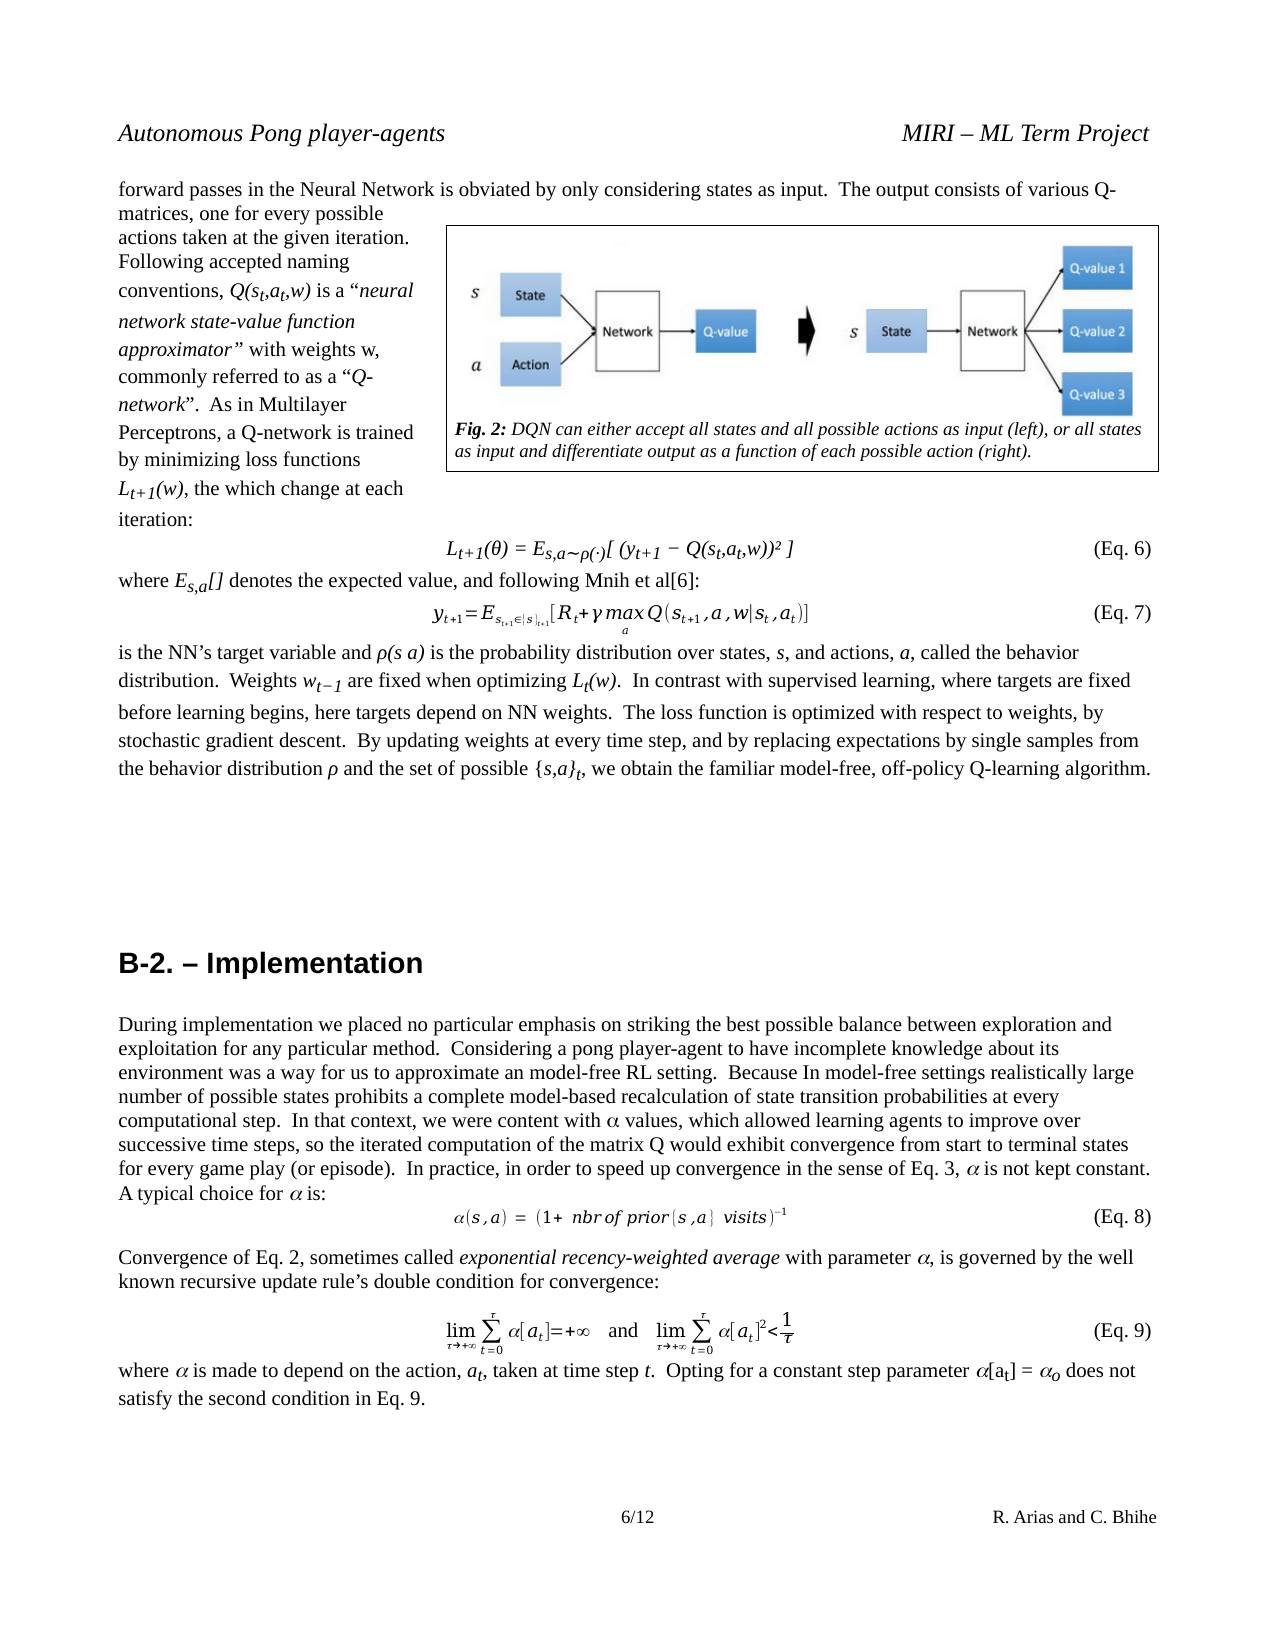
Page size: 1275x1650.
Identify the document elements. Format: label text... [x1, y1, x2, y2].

text and (Eq. 9) where α is made to depend on the action, at, taken at time step t. Opting for a constant step parameter α[at] = αo does not satisfy the second condition in Eq. 9. [118, 1309, 1157, 1410]
text Fig. 2: DQN can either accept all states and all possible actions as input (left), or all states as input and differentiate output as a function of each possible action (right). [454, 234, 1149, 461]
text During implementation we placed no particular emphasis on striking the best possible balance between exploration and exploitation for any particular method. Considering a pong player-agent to have incomplete knowledge about its environment was a way for us to approximate an model-free RL setting. Because In model-free settings realistically large number of possible states prohibits a complete model-based recalculation of state transition probabilities at every computational step. In that context, we were content with α values, which allowed learning agents to improve over successive time steps, so the iterated computation of the matrix Q would exhibit convergence from start to terminal states for every game play (or episode). In practice, in order to speed up convergence in the sense of Eq. 3, α is not kept constant. A typical choice for α is: (Eq. 8) [118, 1012, 1157, 1229]
text Convergence of Eq. 2, sometimes called exponential recency-weighted average with parameter α, is governed by the well known recursive update rule’s double condition for convergence: [118, 1245, 1157, 1293]
subtitle B-2. – Implementation [118, 946, 1157, 979]
picture [457, 241, 1151, 419]
text forward passes in the Neural Network is obviated by only considering states as input. The output consists of various Q-matrices, one for every possible actions taken at the given iteration. [118, 177, 1157, 249]
text Following accepted naming conventions, Q(st,at,w) is a “neural network state-value function approximator” with weights w, commonly referred to as a “Q-network”. As in Multilayer Perceptrons, a Q-network is trained by minimizing loss functions Lt+1(w), the which change at each iteration: Lt+1(θ) = Es,a∼ρ(·)[ (yt+1 − Q(st,at,w))² ] (Eq. 6) where Es,a[] denotes the expected value, and following Mnih et al[6]: (Eq. 7) is the NN’s target variable and ρ(s a) is the probability distribution over states, s, and actions, a, called the behavior distribution. Weights wt−1 are fixed when optimizing Lt(w). In contrast with supervised learning, where targets are fixed before learning begins, here targets depend on NN weights. The loss function is optimized with respect to weights, by stochastic gradient descent. By updating weights at every time step, and by replacing expectations by single samples from the behavior distribution ρ and the set of possible {s,a}t, we obtain the familiar model-free, off-policy Q-learning algorithm. [118, 249, 1157, 784]
